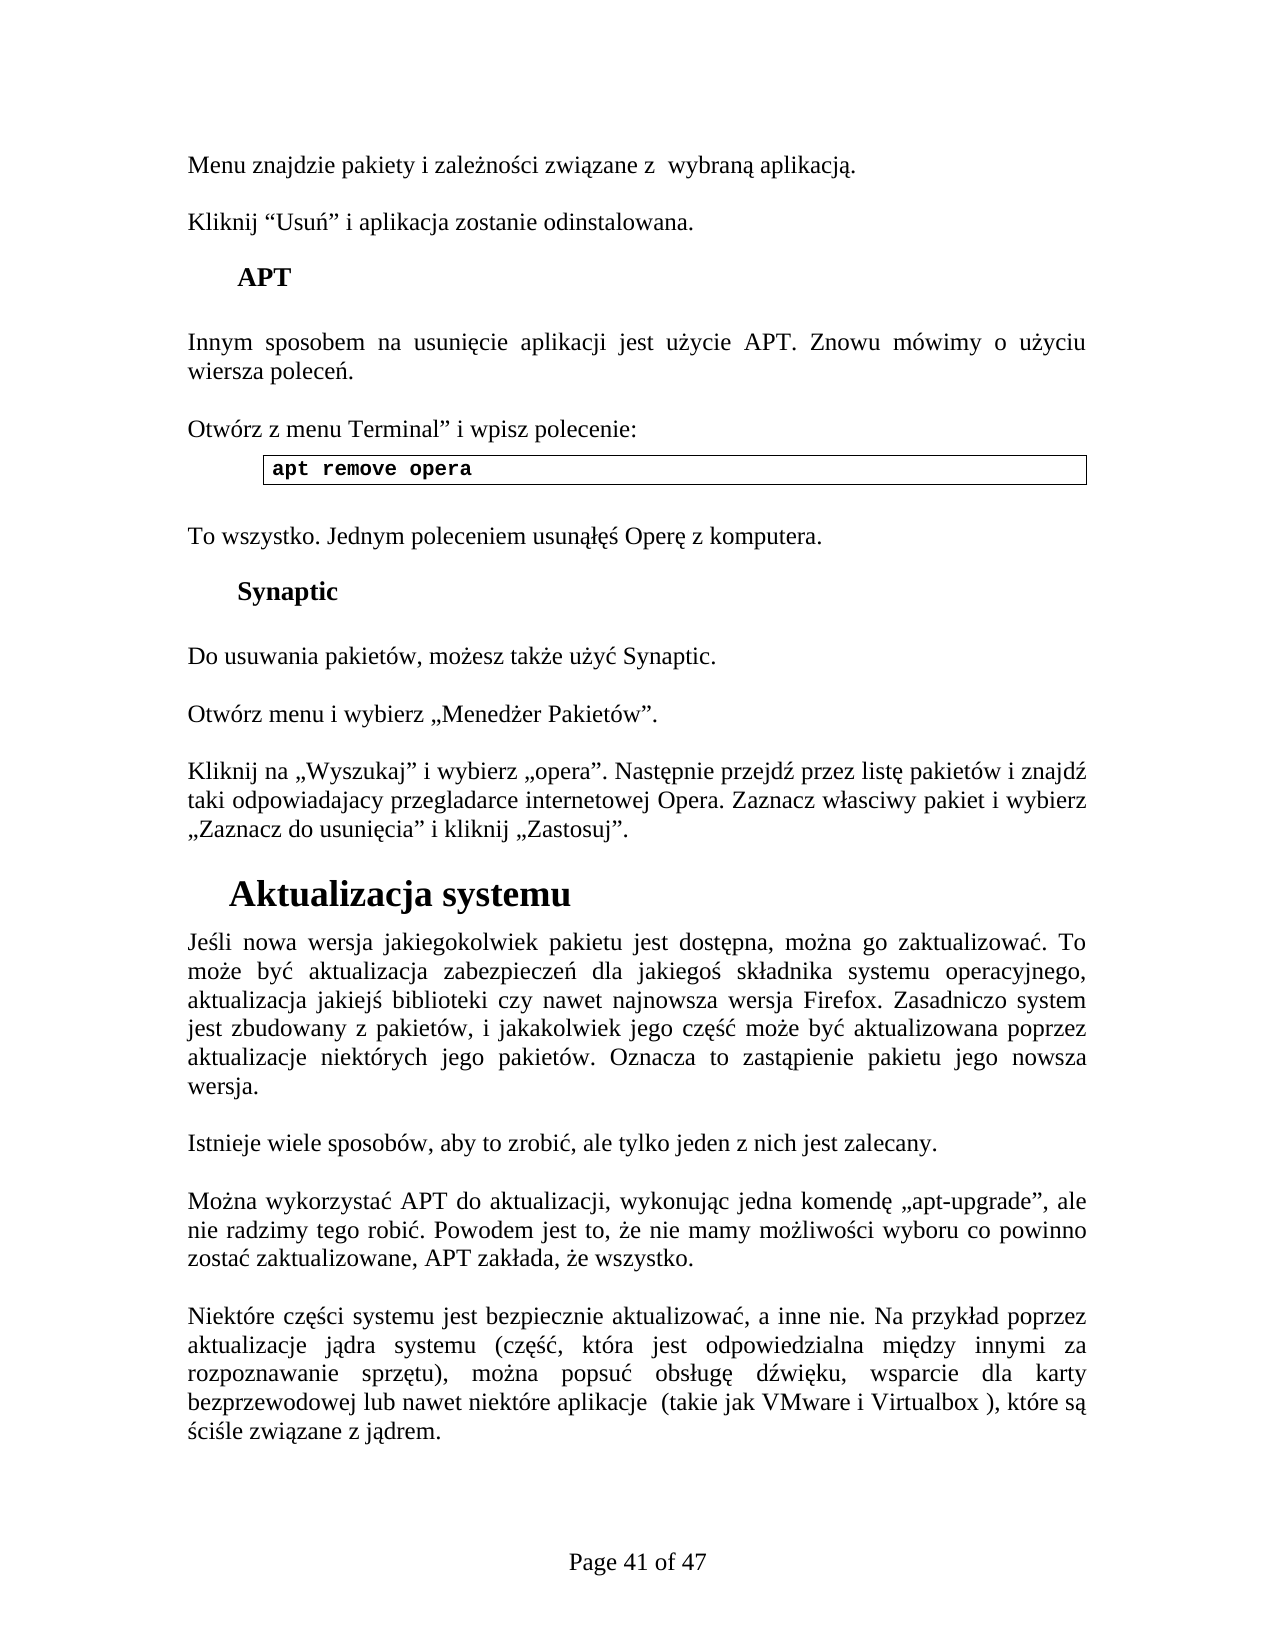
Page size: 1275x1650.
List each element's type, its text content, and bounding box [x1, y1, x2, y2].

text Jeśli nowa wersja jakiegokolwiek pakietu jest dostępna, można go zaktualizować. To może być aktualizacja zabezpieczeń dla jakiegoś składnika systemu operacyjnego, aktualizacja jakiejś biblioteki czy nawet najnowsza wersja Firefox. Zasadniczo system jest zbudowany z pakietów, i jakakolwiek jego część może być aktualizowana poprzez aktualizacje niektórych jego pakietów. Oznacza to zastąpienie pakietu jego nowsza wersja. [187, 927, 1087, 1100]
text Istnieje wiele sposobów, aby to zrobić, ale tylko jeden z nich jest zalecany. [187, 1128, 1087, 1157]
text Otwórz menu i wybierz „Menedżer Pakietów”. [187, 699, 1087, 727]
text Kliknij na „Wyszukaj” i wybierz „opera”. Następnie przejdź przez listę pakietów i znajdź taki odpowiadajacy przegladarce internetowej Opera. Zaznacz własciwy pakiet i wybierz „Zaznacz do usunięcia” i kliknij „Zastosuj”. [187, 756, 1087, 842]
text Menu znajdzie pakiety i zależności związane z wybraną aplikacją. [187, 150, 1087, 179]
subtitle Aktualizacja systemu [187, 872, 1087, 915]
text Niektóre części systemu jest bezpiecznie aktualizować, a inne nie. Na przykład poprzez aktualizacje jądra systemu (część, która jest odpowiedzialna między innymi za rozpoznawanie sprzętu), można popsuć obsługę dźwięku, wsparcie dla karty bezprzewodowej lub nawet niektóre aplikacje (takie jak VMware i Virtualbox ), które są ściśle związane z jądrem. [187, 1301, 1087, 1445]
text Otwórz z menu Terminal” i wpisz polecenie: [187, 414, 1087, 442]
text Można wykorzystać APT do aktualizacji, wykonując jedna komendę „apt-upgrade”, ale nie radzimy tego robić. Powodem jest to, że nie mamy możliwości wyboru co powinno zostać zaktualizowane, APT zakłada, że wszystko. [187, 1186, 1087, 1272]
subtitle APT [187, 261, 1087, 292]
text Do usuwania pakietów, możesz także użyć Synaptic. [187, 641, 1087, 670]
text Innym sposobem na usunięcie aplikacji jest użycie APT. Znowu mówimy o użyciu wiersza poleceń. [187, 327, 1087, 385]
text Kliknij “Usuń” i aplikacja zostanie odinstalowana. [187, 207, 1087, 236]
